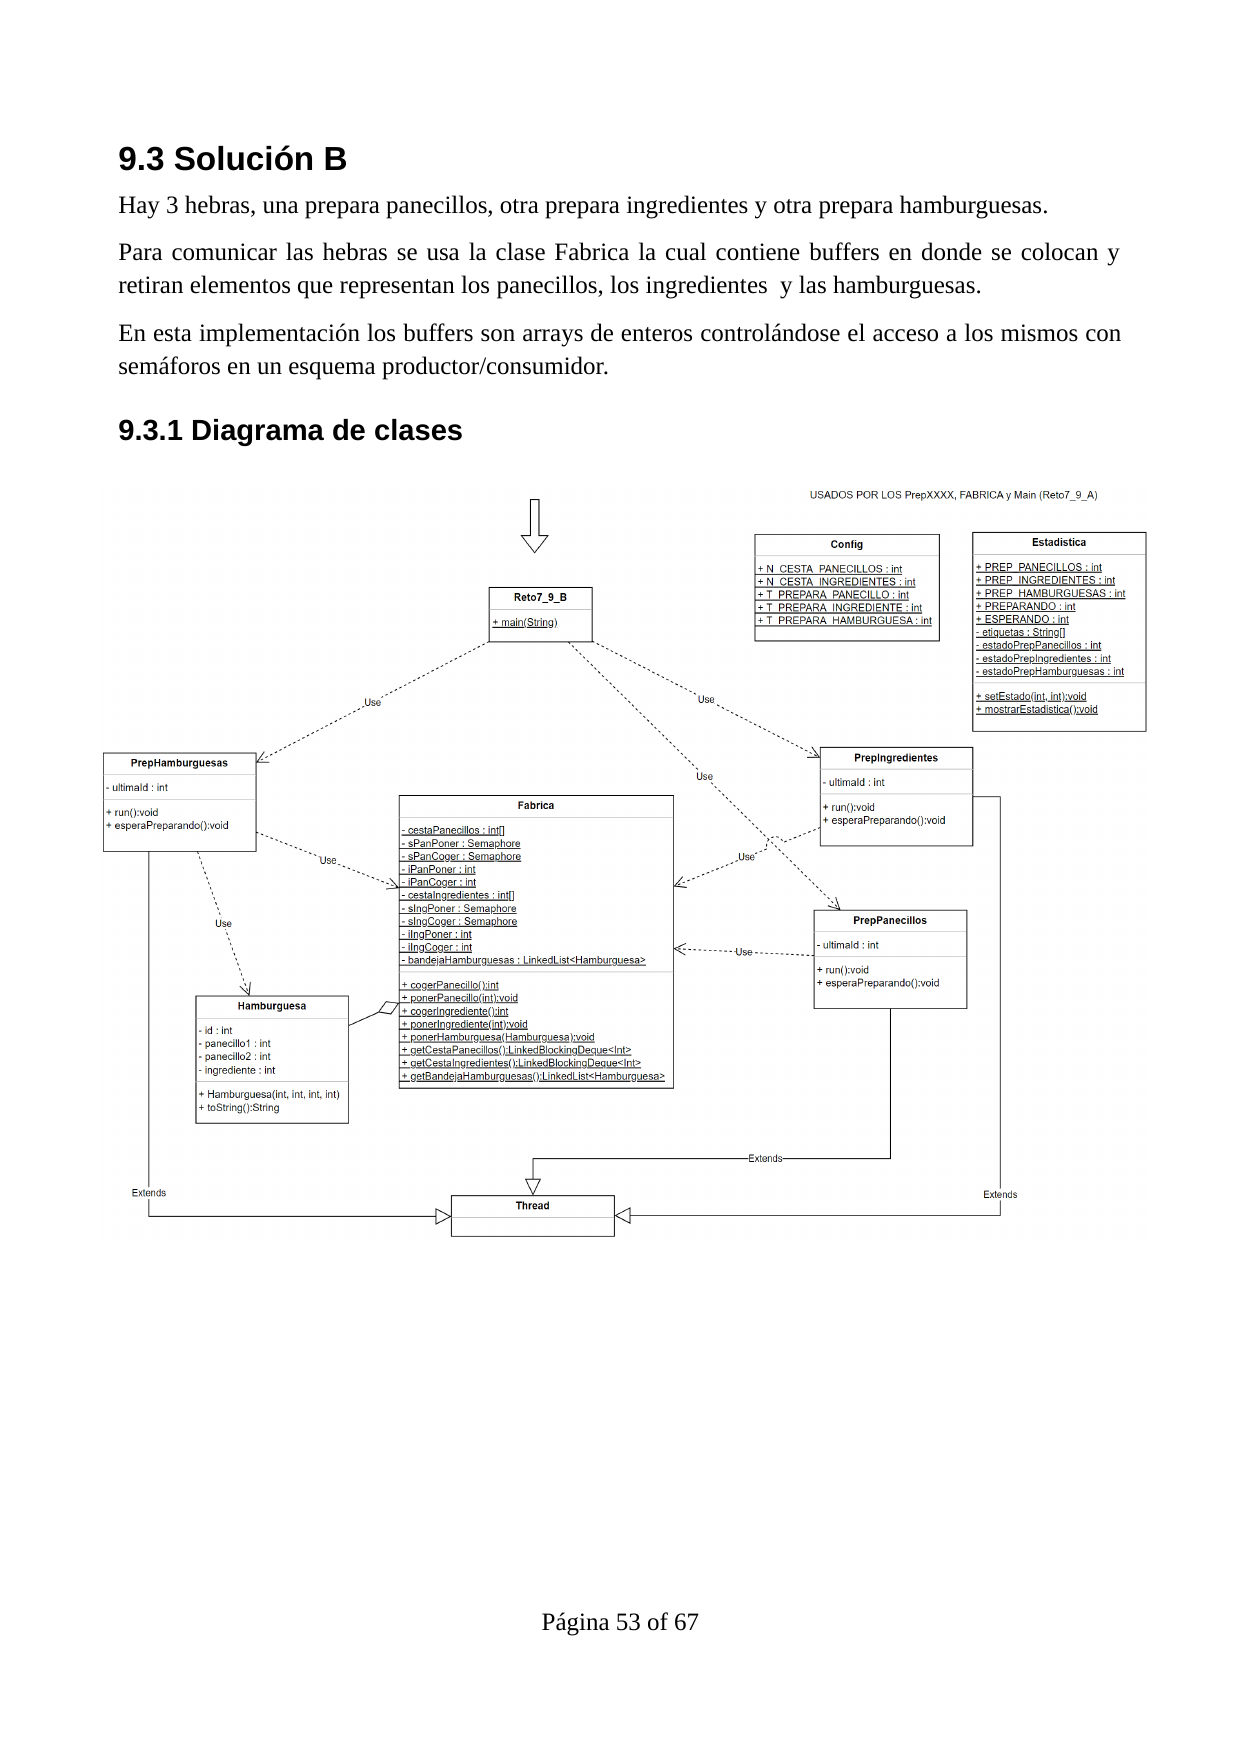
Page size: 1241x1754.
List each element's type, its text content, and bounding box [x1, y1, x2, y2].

subtitle 9.3.1 Diagrama de clases [118, 413, 1122, 447]
text En esta implementación los buffers son arrays de enteros controlándose el acceso a los mismos con semáforos en un esquema productor/consumidor. [118, 318, 1122, 380]
subtitle 9.3 Solución B [118, 139, 1122, 177]
picture [97, 482, 1149, 1240]
text Hay 3 hebras, una prepara panecillos, otra prepara ingredientes y otra prepara hamburguesas. [118, 190, 1122, 219]
text Para comunicar las hebras se usa la clase Fabrica la cual contiene buffers en donde se colocan y retiran elementos que representan los panecillos, los ingredientes y las hamburguesas. [118, 237, 1122, 299]
